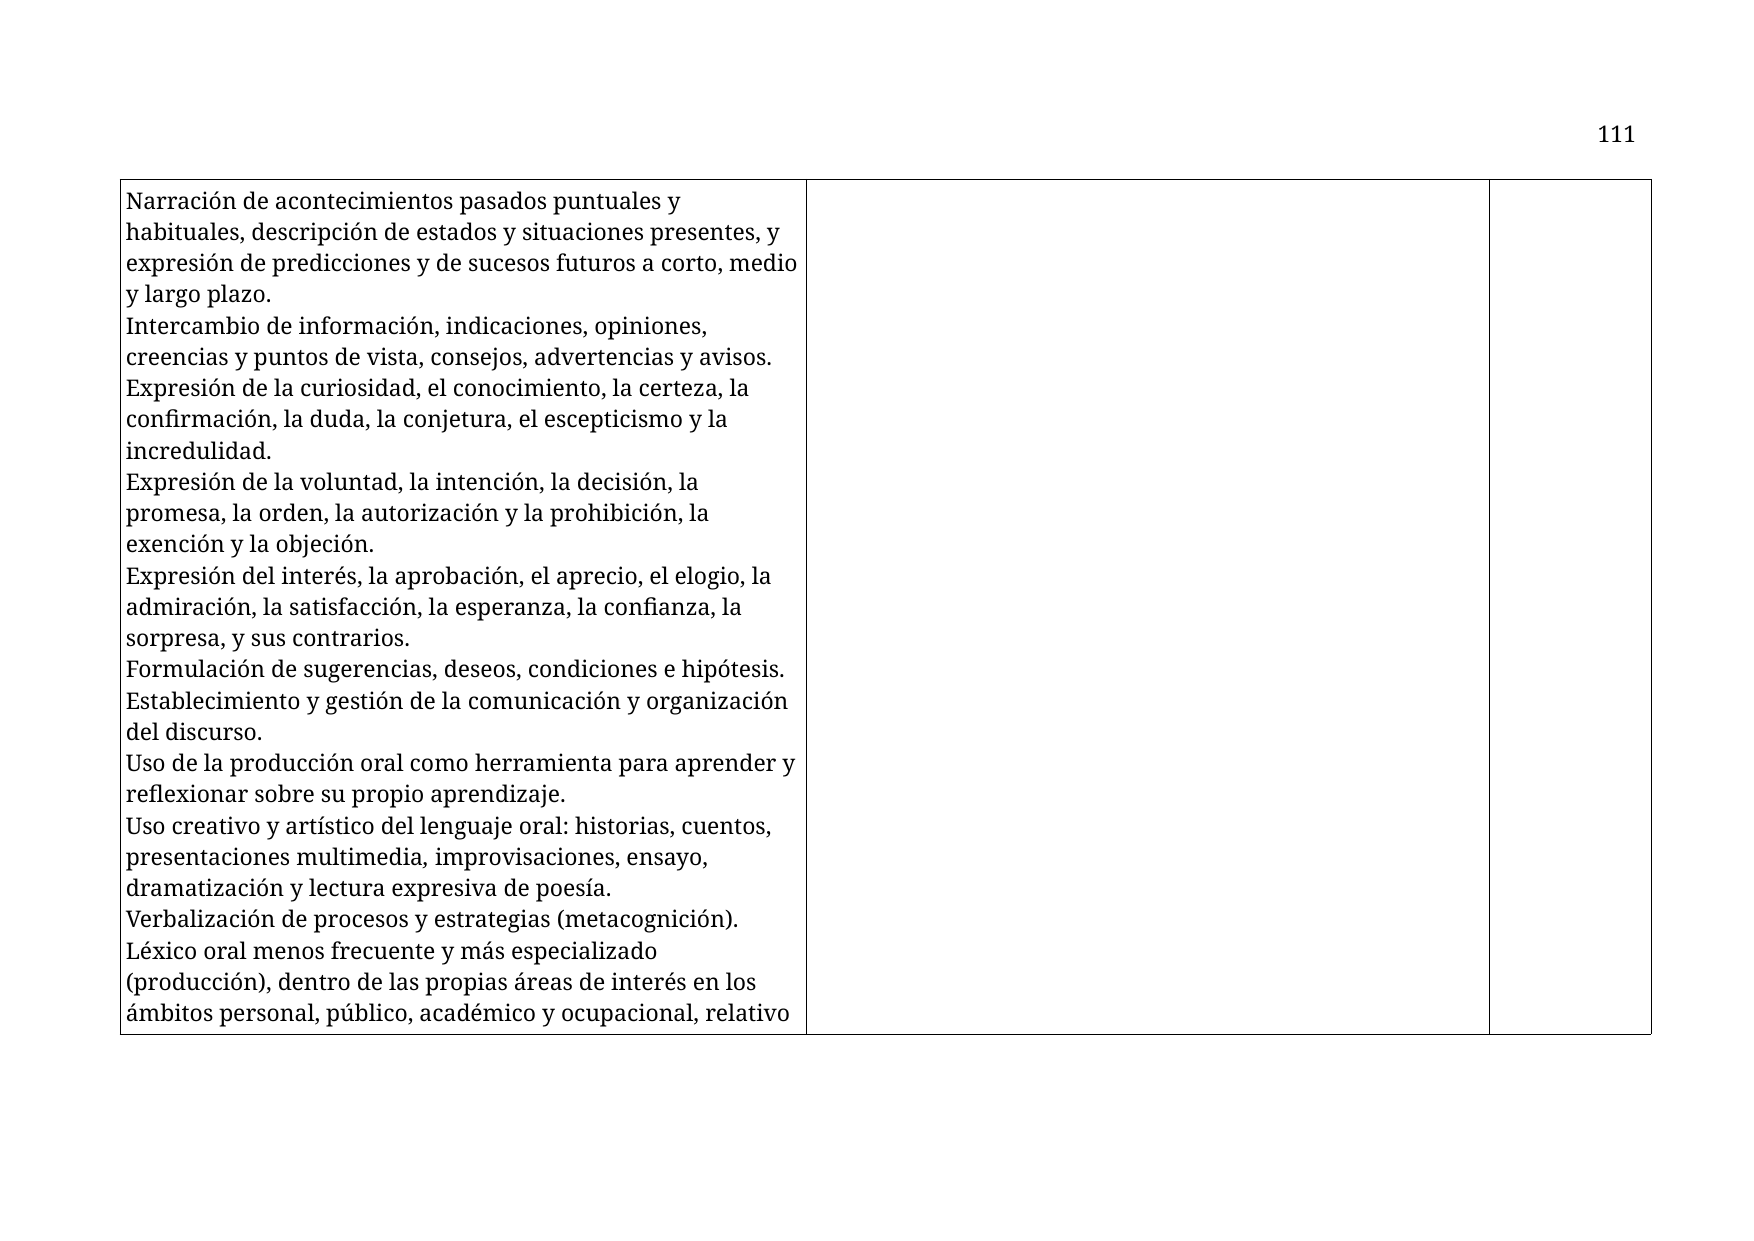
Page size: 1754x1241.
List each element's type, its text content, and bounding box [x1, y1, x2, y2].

table_cell [807, 180, 1489, 1034]
table_cell [1490, 180, 1651, 1034]
table_cell Narración de acontecimientos pasados puntuales y habituales, descripción de estados y situaciones presentes, y expresión de predicciones y de sucesos futuros a corto, medio y largo plazo. Intercambio de información, indicaciones, opiniones, creencias y puntos de vista, consejos, advertencias y avisos. Expresión de la curiosidad, el conocimiento, la certeza, la confirmación, la duda, la conjetura, el escepticismo y la incredulidad. Expresión de la voluntad, la intención, la decisión, la promesa, la orden, la autorización y la prohibición, la exención y la objeción. Expresión del interés, la aprobación, el aprecio, el elogio, la admiración, la satisfacción, la esperanza, la confianza, la sorpresa, y sus contrarios. Formulación de sugerencias, deseos, condiciones e hipótesis. Establecimiento y gestión de la comunicación y organización del discurso. Uso de la producción oral como herramienta para aprender y reflexionar sobre su propio aprendizaje. Uso creativo y artístico del lenguaje oral: historias, cuentos, presentaciones multimedia, improvisaciones, ensayo, dramatización y lectura expresiva de poesía. Verbalización de procesos y estrategias (metacognición). Léxico oral menos frecuente y más especializado (producción), dentro de las propias áreas de interés en los ámbitos personal, público, académico y ocupacional, relativo [121, 180, 806, 1034]
